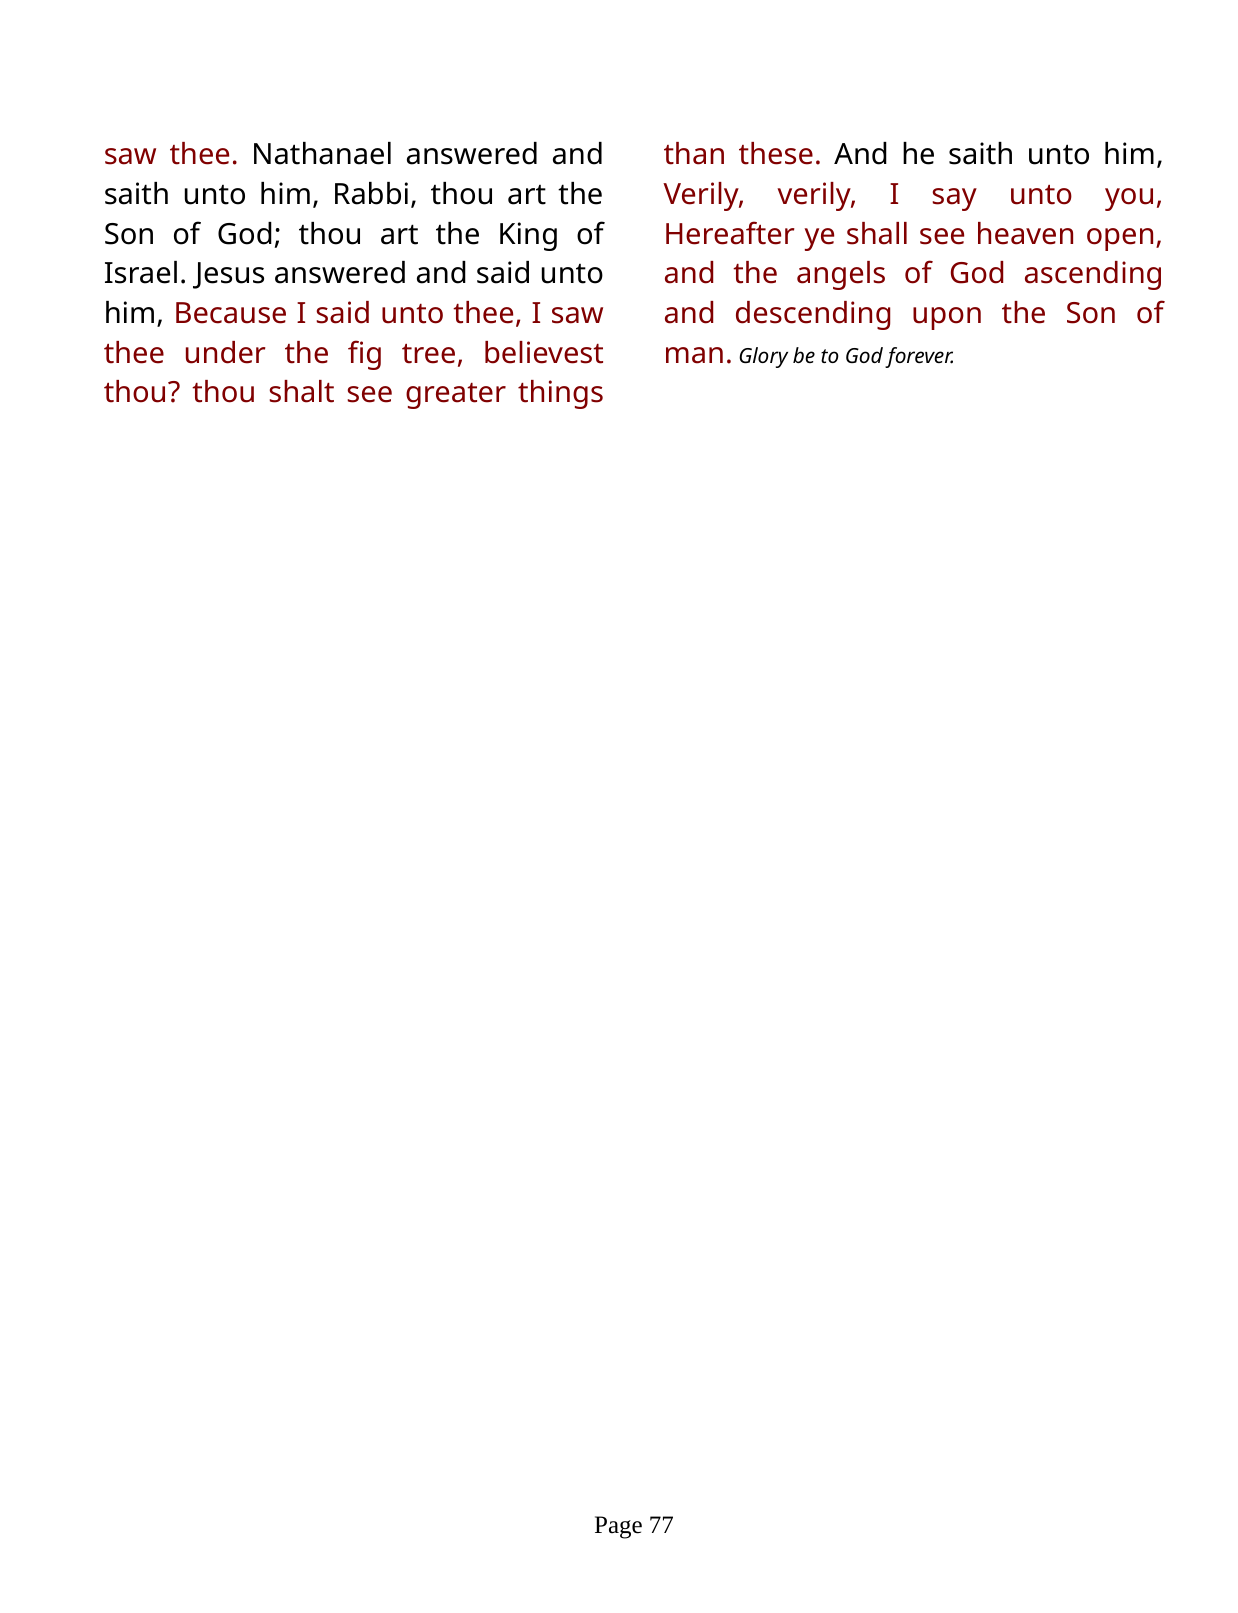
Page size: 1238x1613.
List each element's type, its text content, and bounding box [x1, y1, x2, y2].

text saw thee. Nathanael answered and saith unto him, Rabbi, thou art the Son of God; thou art the King of Israel. Jesus answered and said unto him, Because I said unto thee, I saw thee under the fig tree, believest thou? thou shalt see greater things [103, 133, 604, 411]
text than these. And he saith unto him, Verily, verily, I say unto you, Hereafter ye shall see heaven open, and the angels of God ascending and descending upon the Son of man. Glory be to God forever. [663, 133, 1164, 372]
